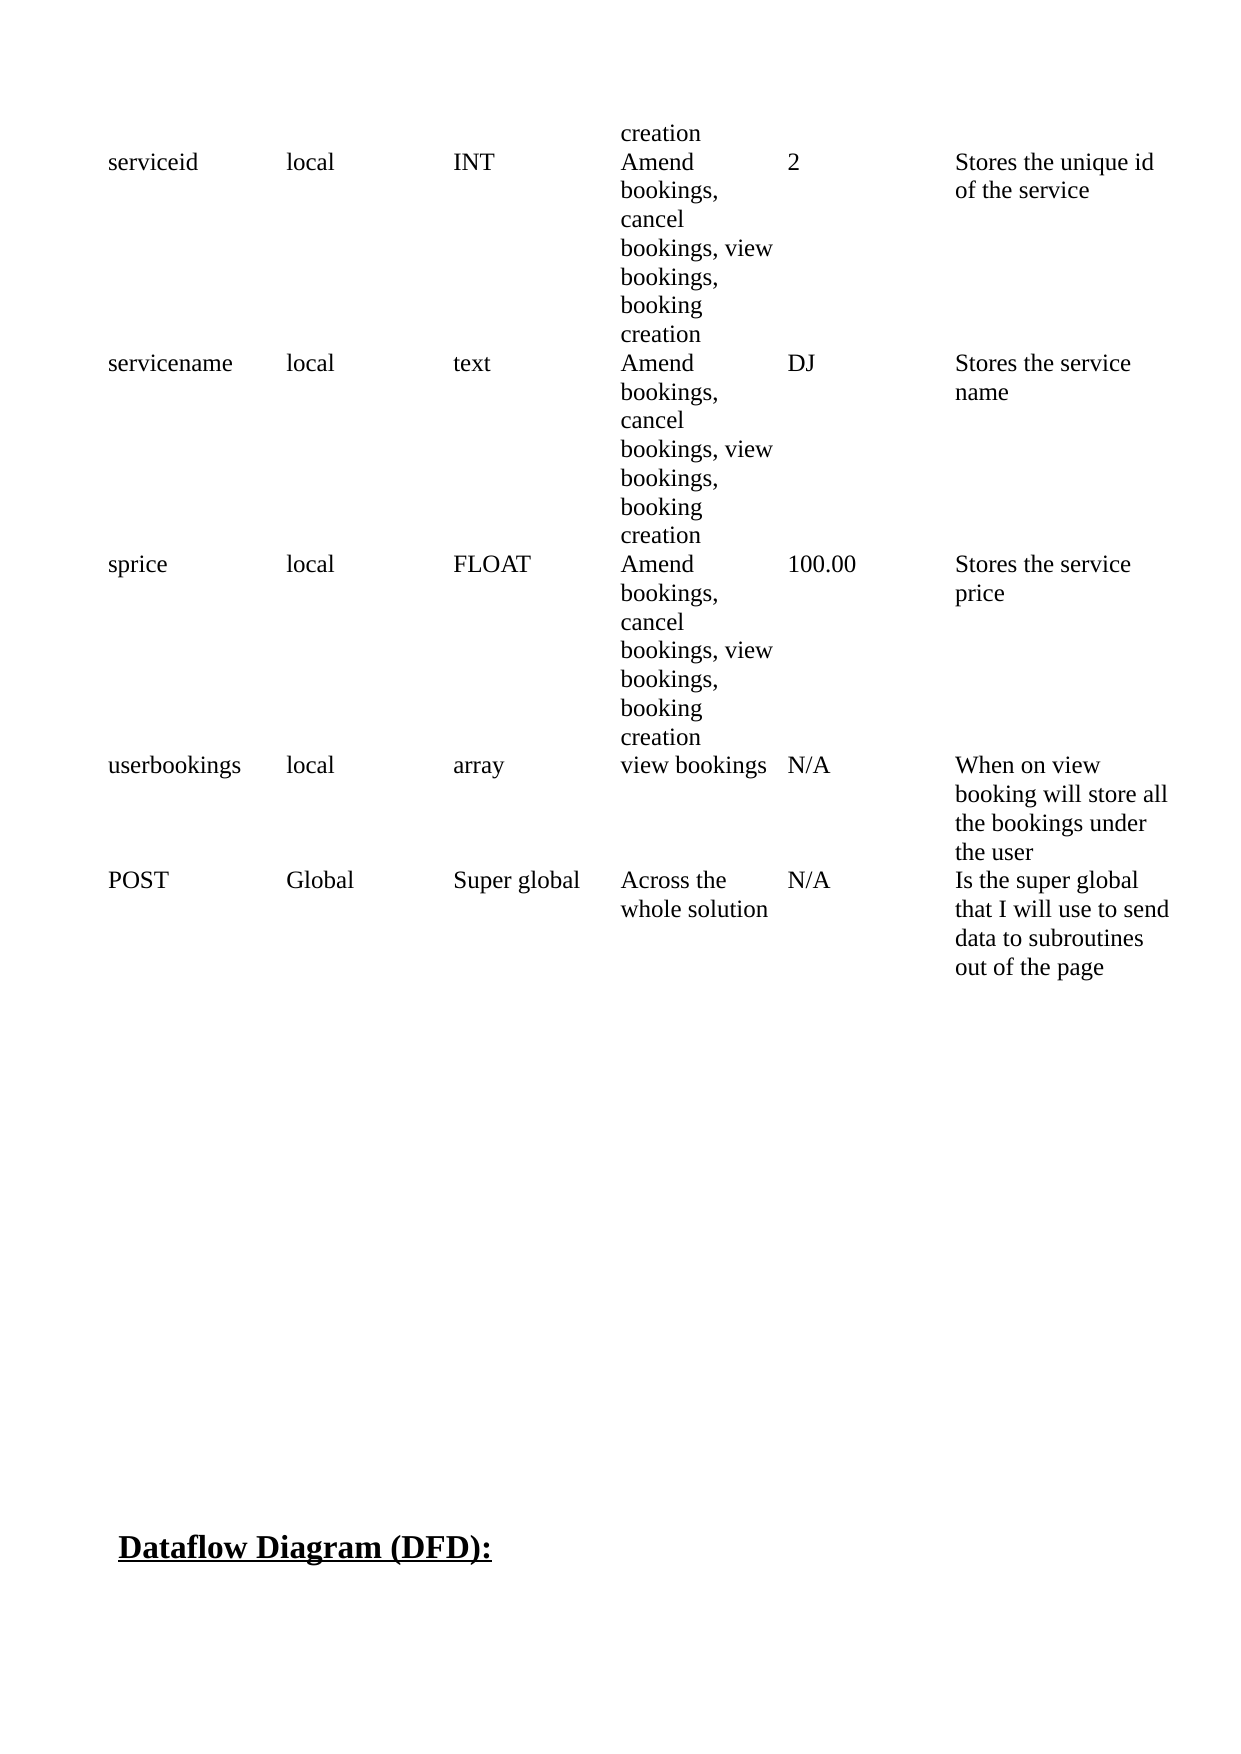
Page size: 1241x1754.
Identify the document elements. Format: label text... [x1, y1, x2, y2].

table_cell serviceid [108, 147, 286, 348]
table_cell Super global [453, 866, 620, 981]
table_cell Amend bookings, cancel bookings, view bookings, booking creation [620, 549, 787, 751]
table_cell Stores the unique id of the service [955, 147, 1170, 348]
table_cell servicename [108, 348, 286, 549]
table_cell 100.00 [788, 549, 955, 751]
table_cell FLOAT [453, 549, 620, 751]
table_cell Stores the service price [955, 549, 1170, 751]
table_cell local [286, 147, 453, 348]
table_cell local [286, 751, 453, 866]
text Dataflow Diagram (DFD): [118, 1527, 1122, 1565]
table_cell [108, 118, 286, 147]
table_cell [453, 118, 620, 147]
table_cell Is the super global that I will use to send data to subroutines out of the page [955, 866, 1170, 981]
table_cell Stores the service name [955, 348, 1170, 549]
table_cell Across the whole solution [620, 866, 787, 981]
table_cell userbookings [108, 751, 286, 866]
table_cell POST [108, 866, 286, 981]
table_cell INT [453, 147, 620, 348]
table_cell DJ [788, 348, 955, 549]
table_cell N/A [788, 751, 955, 866]
table_cell array [453, 751, 620, 866]
table_cell 2 [788, 147, 955, 348]
table_cell view bookings [620, 751, 787, 866]
table_cell Global [286, 866, 453, 981]
table_cell Amend bookings, cancel bookings, view bookings, booking creation [620, 147, 787, 348]
table_cell When on view booking will store all the bookings under the user [955, 751, 1170, 866]
table_cell [955, 118, 1170, 147]
table_cell local [286, 549, 453, 751]
table_cell Amend bookings, cancel bookings, view bookings, booking creation [620, 348, 787, 549]
table_cell [788, 118, 955, 147]
table_cell local [286, 348, 453, 549]
table_cell text [453, 348, 620, 549]
table_cell N/A [788, 866, 955, 981]
table_cell [286, 118, 453, 147]
table_cell sprice [108, 549, 286, 751]
table_cell creation [620, 118, 787, 147]
